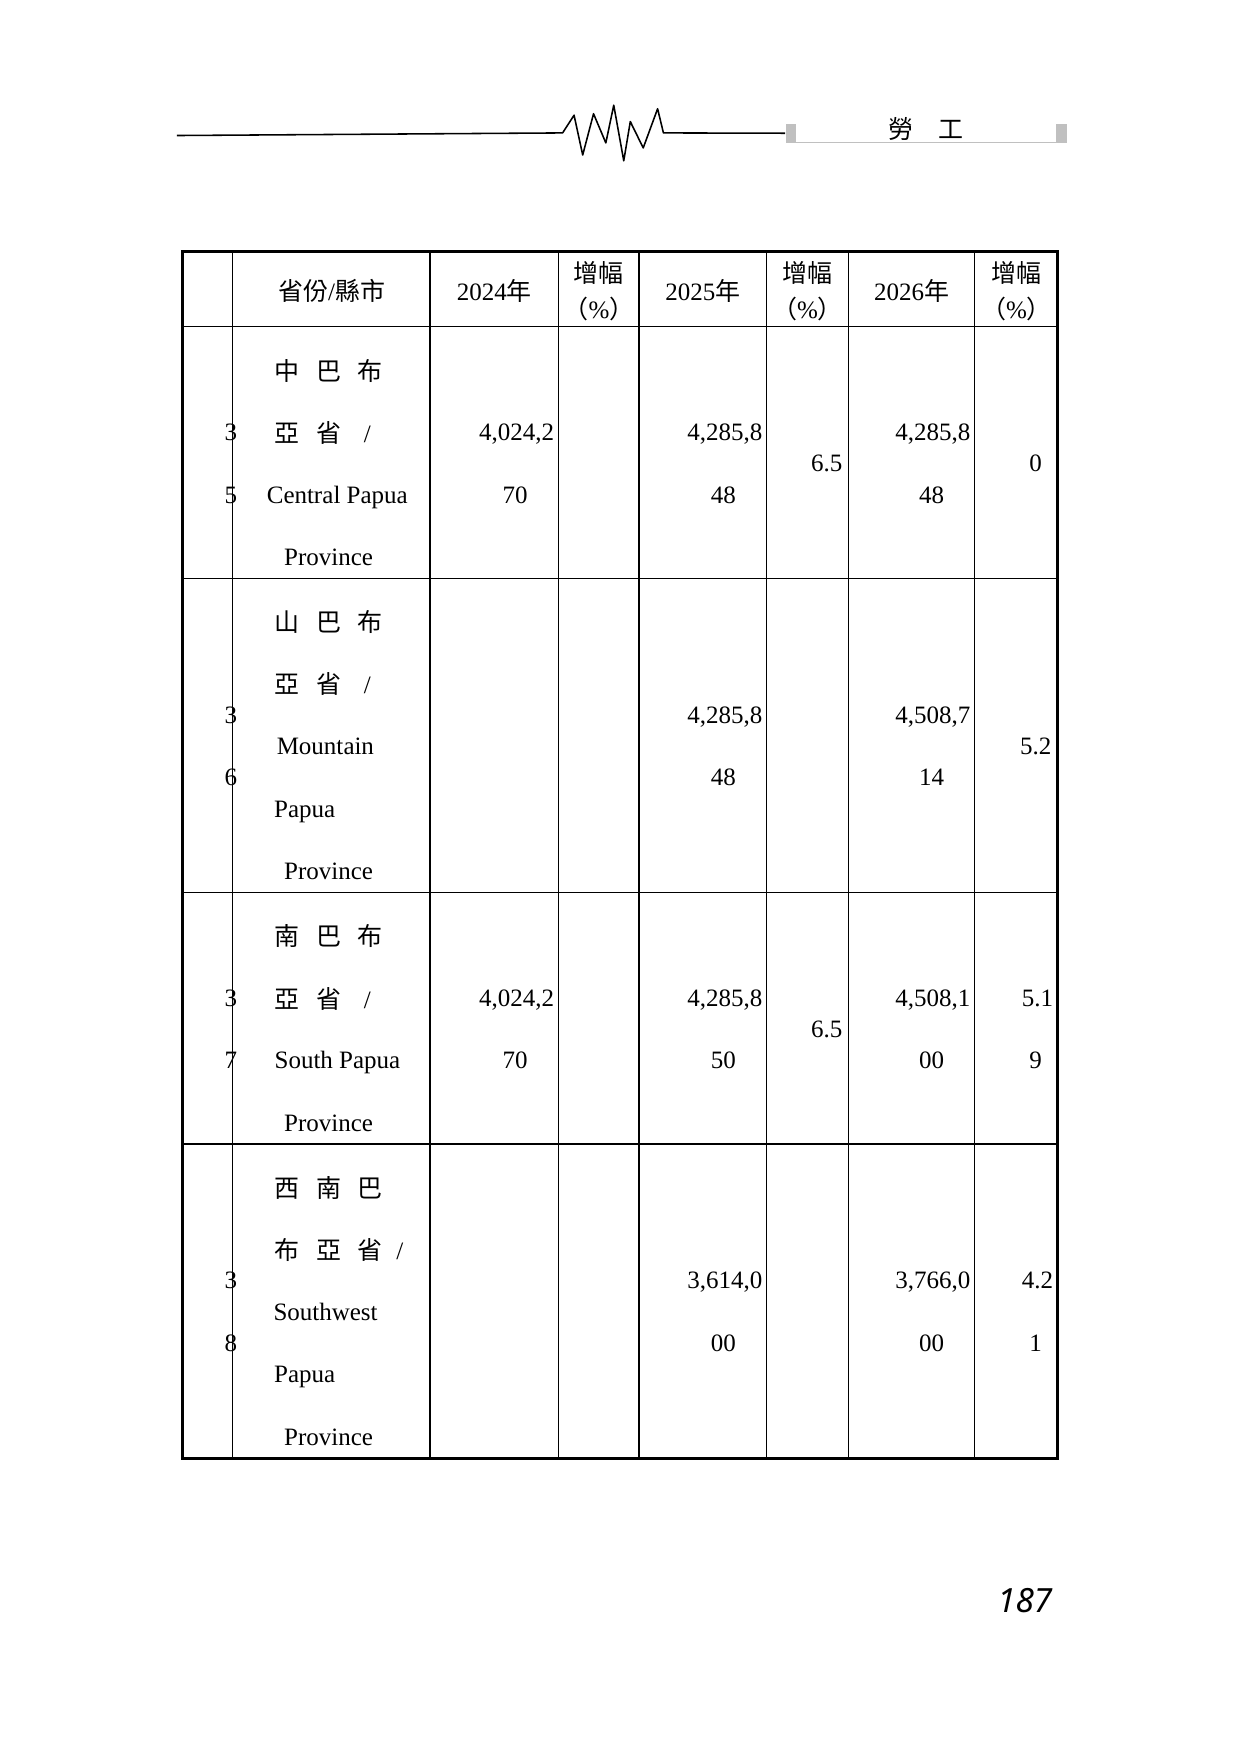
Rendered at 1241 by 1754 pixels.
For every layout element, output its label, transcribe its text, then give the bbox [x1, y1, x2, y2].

table_cell 37 [184, 893, 232, 1143]
table_cell 6.5 [767, 893, 848, 1143]
table_cell 4,285,848 [640, 327, 766, 577]
table_cell 3,766,000 [849, 1145, 974, 1457]
table_cell 4,024,270 [431, 327, 558, 577]
table_cell [559, 1145, 638, 1457]
table_header 2026年 [849, 253, 974, 326]
table_cell 4,285,850 [640, 893, 766, 1143]
table_cell [559, 327, 638, 577]
table_cell 0 [975, 327, 1056, 577]
table_cell 5.2 [975, 579, 1056, 891]
table_cell [431, 579, 558, 891]
table_cell [559, 893, 638, 1143]
table_header 增幅（%） [975, 253, 1056, 326]
table_cell 中巴布亞省/ Central Papua Province [233, 327, 429, 577]
table_header 2024年 [431, 253, 558, 326]
table_cell [431, 1145, 558, 1457]
table_cell [559, 579, 638, 891]
table_cell [767, 1145, 848, 1457]
table_cell 38 [184, 1145, 232, 1457]
table_cell 5.19 [975, 893, 1056, 1143]
table_cell 35 [184, 327, 232, 577]
table_cell 4,508,714 [849, 579, 974, 891]
table_cell 3,614,000 [640, 1145, 766, 1457]
table_header 省份/縣市 [233, 253, 429, 326]
table_cell 6.5 [767, 327, 848, 577]
table_header 增幅（%） [767, 253, 848, 326]
table_cell 4,508,100 [849, 893, 974, 1143]
table_cell 4.21 [975, 1145, 1056, 1457]
table_cell 4,285,848 [849, 327, 974, 577]
table_cell 4,285,848 [640, 579, 766, 891]
table_cell 南巴布亞省/ South Papua Province [233, 893, 429, 1143]
table_header [184, 253, 232, 326]
table_cell [767, 579, 848, 891]
table_cell 山巴布亞省/ Mountain Papua Province [233, 579, 429, 891]
table_cell 西南巴布亞省/ Southwest Papua Province [233, 1145, 429, 1457]
table_header 增幅（%） [559, 253, 638, 326]
table_cell 36 [184, 579, 232, 891]
table_header 2025年 [640, 253, 766, 326]
table_cell 4,024,270 [431, 893, 558, 1143]
